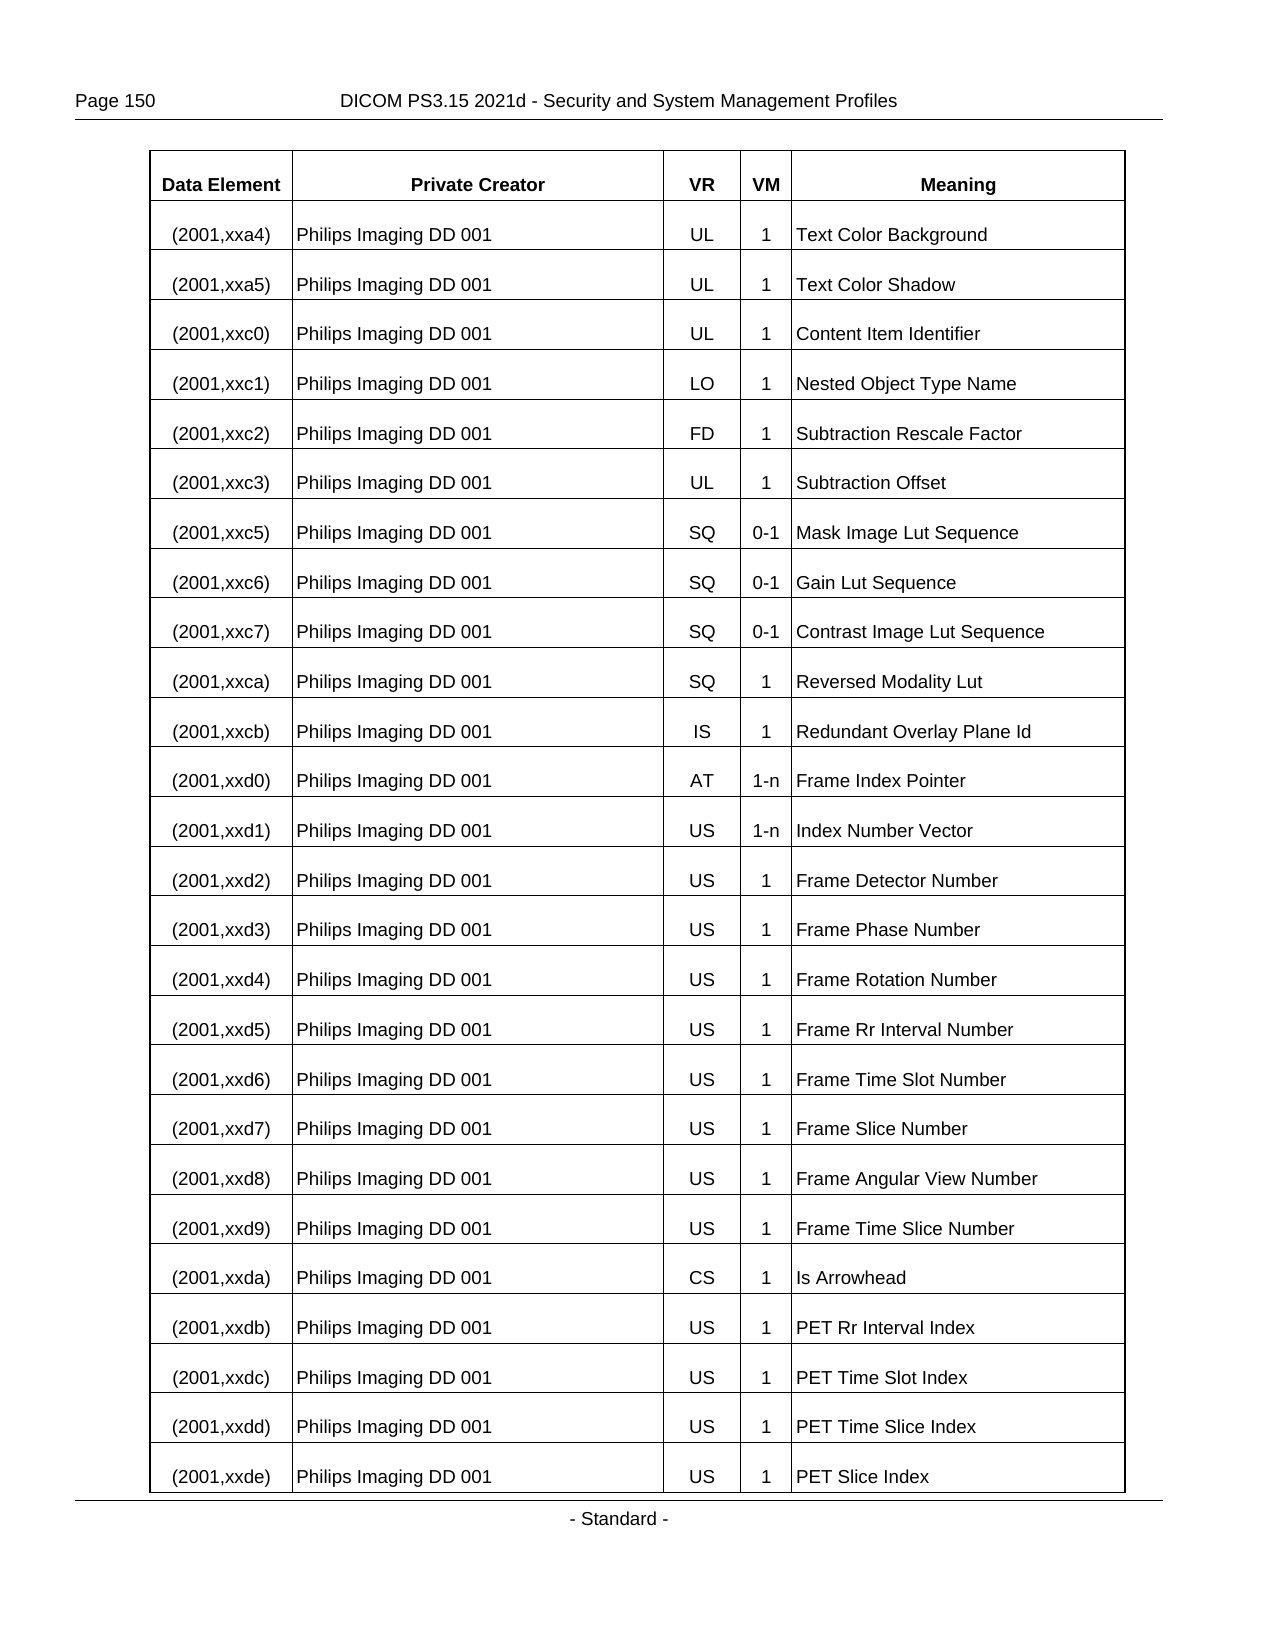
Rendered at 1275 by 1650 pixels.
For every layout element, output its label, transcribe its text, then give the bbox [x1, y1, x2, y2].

table_cell Frame Phase Number [792, 896, 1124, 945]
table_cell Frame Angular View Number [792, 1145, 1124, 1193]
table_cell SQ [664, 648, 740, 697]
table_cell 1 [741, 847, 791, 895]
table_cell (2001,xxd7) [151, 1095, 292, 1144]
table_cell UL [664, 250, 740, 299]
table_cell (2001,xxdc) [151, 1344, 292, 1392]
table_cell US [664, 996, 740, 1044]
table_cell (2001,xxc3) [151, 449, 292, 498]
table_cell PET Rr Interval Index [792, 1294, 1124, 1342]
table_cell 1 [741, 896, 791, 945]
table_cell LO [664, 350, 740, 398]
table_cell 1 [741, 201, 791, 249]
table_cell 1 [741, 300, 791, 349]
table_cell 0-1 [741, 499, 791, 547]
table_cell 1 [741, 946, 791, 995]
table_cell Contrast Image Lut Sequence [792, 598, 1124, 647]
table_cell (2001,xxc1) [151, 350, 292, 398]
table_cell (2001,xxd3) [151, 896, 292, 945]
table_cell SQ [664, 598, 740, 647]
table_cell Frame Time Slot Number [792, 1045, 1124, 1094]
table_cell US [664, 946, 740, 995]
table_cell (2001,xxdb) [151, 1294, 292, 1342]
table_cell Philips Imaging DD 001 [293, 1393, 663, 1442]
table_cell 1 [741, 449, 791, 498]
table_cell Frame Rotation Number [792, 946, 1124, 995]
table_header VM [741, 151, 791, 200]
table_cell Redundant Overlay Plane Id [792, 698, 1124, 746]
table_cell Gain Lut Sequence [792, 549, 1124, 597]
table_cell Philips Imaging DD 001 [293, 201, 663, 249]
table_cell Frame Rr Interval Number [792, 996, 1124, 1044]
table_cell 1 [741, 648, 791, 697]
table_cell 1 [741, 1095, 791, 1144]
table_cell Philips Imaging DD 001 [293, 549, 663, 597]
table_cell (2001,xxd6) [151, 1045, 292, 1094]
table_cell 1 [741, 350, 791, 398]
table_cell (2001,xxca) [151, 648, 292, 697]
table_cell (2001,xxd1) [151, 797, 292, 846]
table_cell Philips Imaging DD 001 [293, 1344, 663, 1392]
table_cell (2001,xxd9) [151, 1195, 292, 1243]
table_cell (2001,xxcb) [151, 698, 292, 746]
table_cell (2001,xxd4) [151, 946, 292, 995]
table_cell Text Color Background [792, 201, 1124, 249]
table_cell US [664, 1145, 740, 1193]
table_cell (2001,xxc0) [151, 300, 292, 349]
table_cell (2001,xxd0) [151, 747, 292, 796]
table_header Private Creator [293, 151, 663, 200]
table_cell Philips Imaging DD 001 [293, 648, 663, 697]
table_cell US [664, 1393, 740, 1442]
table_cell US [664, 1344, 740, 1392]
table_cell Frame Slice Number [792, 1095, 1124, 1144]
table_cell Philips Imaging DD 001 [293, 797, 663, 846]
table_cell (2001,xxc2) [151, 400, 292, 448]
table_cell SQ [664, 499, 740, 547]
table_cell Is Arrowhead [792, 1244, 1124, 1293]
table_cell 1 [741, 1393, 791, 1442]
table_cell US [664, 1294, 740, 1342]
table_cell 1 [741, 698, 791, 746]
table_cell 1 [741, 400, 791, 448]
table_cell 1 [741, 1344, 791, 1392]
table_cell PET Time Slice Index [792, 1393, 1124, 1442]
table_cell UL [664, 449, 740, 498]
table_cell (2001,xxa5) [151, 250, 292, 299]
table_header Meaning [792, 151, 1124, 200]
table_cell UL [664, 300, 740, 349]
table_cell Index Number Vector [792, 797, 1124, 846]
table_cell Frame Time Slice Number [792, 1195, 1124, 1243]
table_cell Philips Imaging DD 001 [293, 250, 663, 299]
table_cell Philips Imaging DD 001 [293, 400, 663, 448]
table_cell 1 [741, 250, 791, 299]
table_cell Content Item Identifier [792, 300, 1124, 349]
table_cell 1 [741, 1443, 791, 1492]
table_cell Frame Index Pointer [792, 747, 1124, 796]
table_cell PET Slice Index [792, 1443, 1124, 1492]
table_cell Philips Imaging DD 001 [293, 1045, 663, 1094]
table_cell Philips Imaging DD 001 [293, 1294, 663, 1342]
table_cell (2001,xxdd) [151, 1393, 292, 1442]
table_cell 1 [741, 1244, 791, 1293]
table_cell Philips Imaging DD 001 [293, 1244, 663, 1293]
table_cell 1 [741, 1195, 791, 1243]
table_cell (2001,xxd2) [151, 847, 292, 895]
table_cell PET Time Slot Index [792, 1344, 1124, 1392]
table_cell Philips Imaging DD 001 [293, 896, 663, 945]
table_cell Philips Imaging DD 001 [293, 847, 663, 895]
table_cell 1 [741, 1294, 791, 1342]
table_cell US [664, 847, 740, 895]
table_cell Subtraction Rescale Factor [792, 400, 1124, 448]
table_cell IS [664, 698, 740, 746]
table_cell US [664, 1443, 740, 1492]
table_cell (2001,xxc5) [151, 499, 292, 547]
table_cell Philips Imaging DD 001 [293, 946, 663, 995]
table_cell Text Color Shadow [792, 250, 1124, 299]
table_cell (2001,xxd8) [151, 1145, 292, 1193]
table_cell Philips Imaging DD 001 [293, 1443, 663, 1492]
table_cell US [664, 1045, 740, 1094]
table_cell Philips Imaging DD 001 [293, 996, 663, 1044]
table_cell 1 [741, 1045, 791, 1094]
table_cell Frame Detector Number [792, 847, 1124, 895]
table_cell Subtraction Offset [792, 449, 1124, 498]
table_cell 1-n [741, 797, 791, 846]
table_cell Philips Imaging DD 001 [293, 1195, 663, 1243]
table_cell Philips Imaging DD 001 [293, 449, 663, 498]
table_cell AT [664, 747, 740, 796]
table_cell 0-1 [741, 598, 791, 647]
table_header Data Element [151, 151, 292, 200]
table_cell US [664, 1195, 740, 1243]
table_cell Philips Imaging DD 001 [293, 1095, 663, 1144]
table_cell FD [664, 400, 740, 448]
table_cell UL [664, 201, 740, 249]
table_cell Reversed Modality Lut [792, 648, 1124, 697]
table_cell Mask Image Lut Sequence [792, 499, 1124, 547]
table_cell Philips Imaging DD 001 [293, 747, 663, 796]
table_cell Philips Imaging DD 001 [293, 300, 663, 349]
table_cell Nested Object Type Name [792, 350, 1124, 398]
table_cell 0-1 [741, 549, 791, 597]
table_cell 1 [741, 996, 791, 1044]
table_cell SQ [664, 549, 740, 597]
table_cell (2001,xxa4) [151, 201, 292, 249]
table_cell (2001,xxc6) [151, 549, 292, 597]
table_cell Philips Imaging DD 001 [293, 698, 663, 746]
table_cell Philips Imaging DD 001 [293, 1145, 663, 1193]
table_header VR [664, 151, 740, 200]
table_cell (2001,xxda) [151, 1244, 292, 1293]
table_cell 1 [741, 1145, 791, 1193]
table_cell US [664, 797, 740, 846]
table_cell Philips Imaging DD 001 [293, 499, 663, 547]
table_cell (2001,xxc7) [151, 598, 292, 647]
table_cell Philips Imaging DD 001 [293, 350, 663, 398]
table_cell Philips Imaging DD 001 [293, 598, 663, 647]
table_cell (2001,xxd5) [151, 996, 292, 1044]
table_cell US [664, 1095, 740, 1144]
table_cell US [664, 896, 740, 945]
table_cell (2001,xxde) [151, 1443, 292, 1492]
table_cell CS [664, 1244, 740, 1293]
table_cell 1-n [741, 747, 791, 796]
